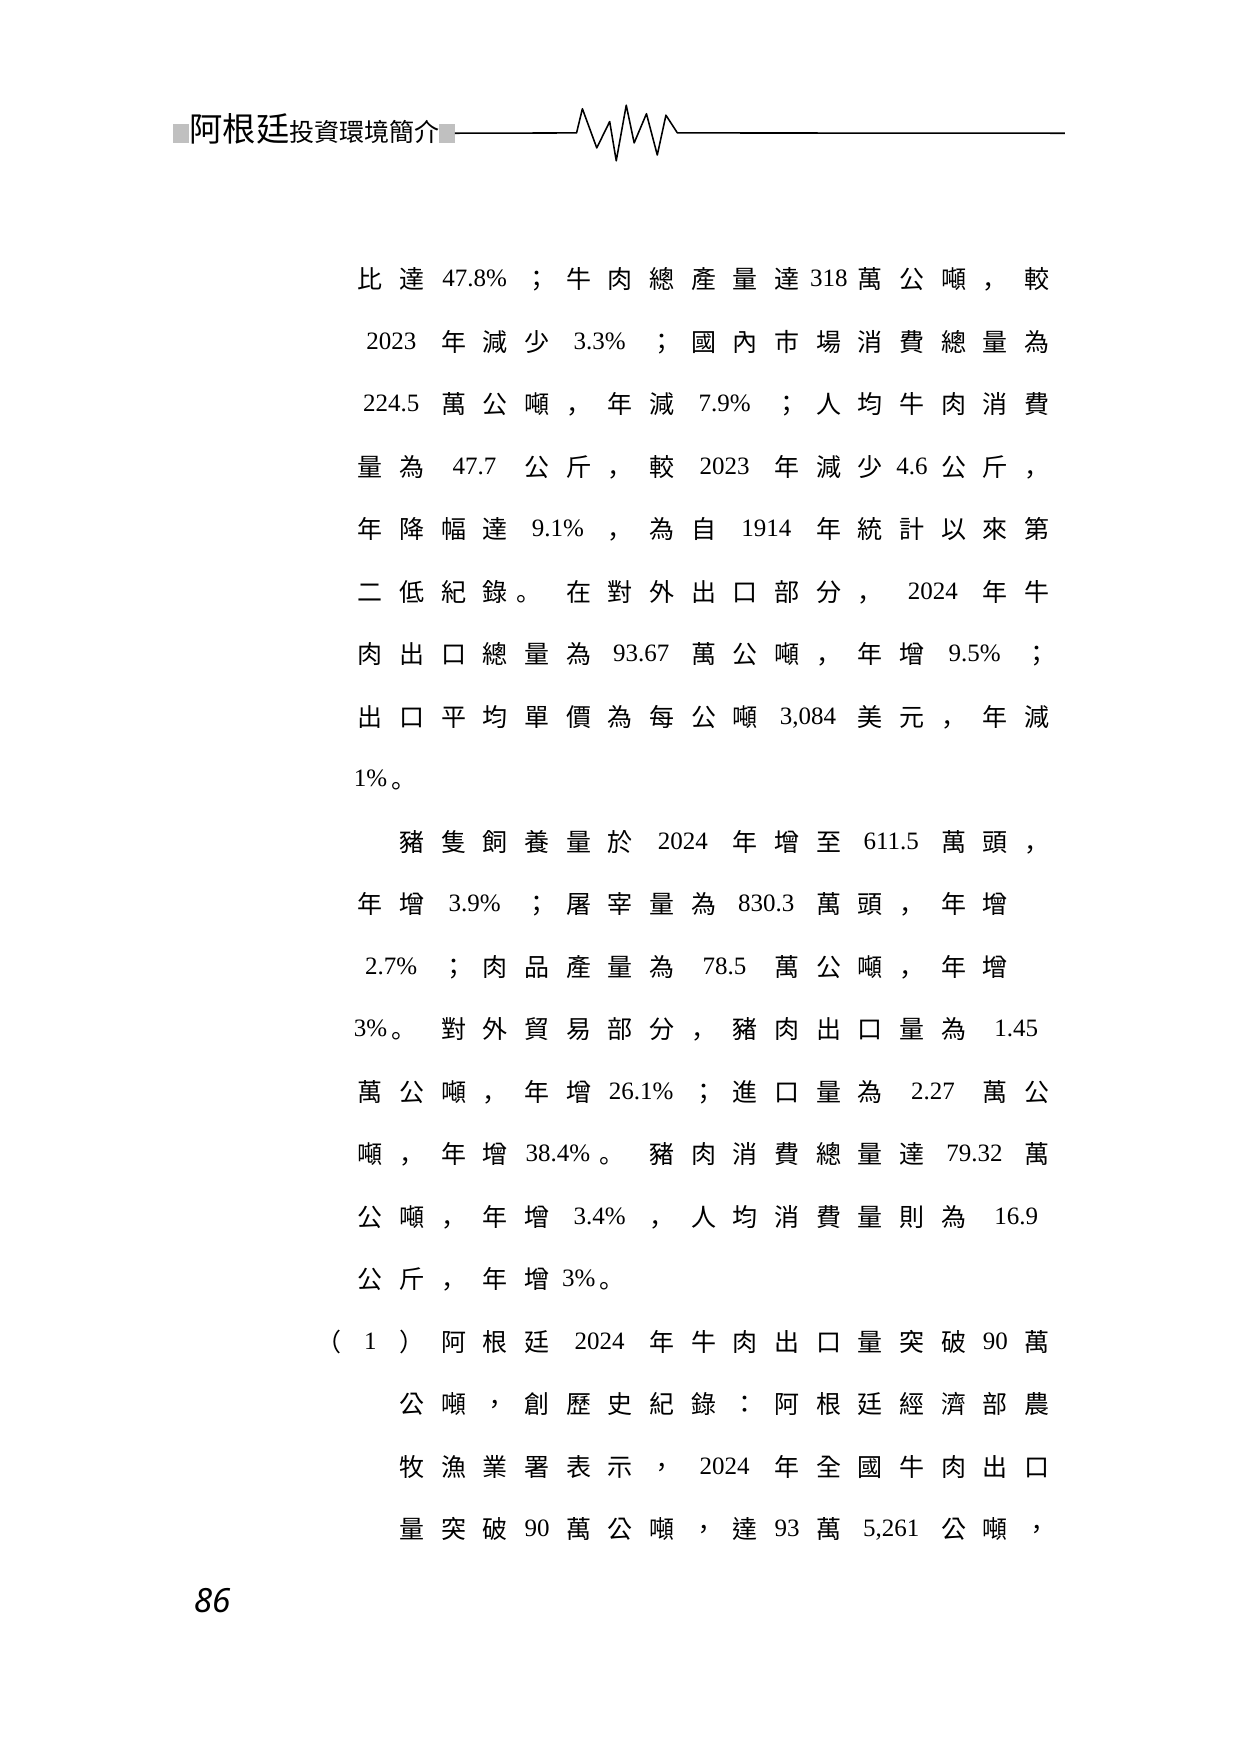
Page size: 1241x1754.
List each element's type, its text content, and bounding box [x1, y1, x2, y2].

text 比達47.8%；牛肉總產量達318萬公噸，較2023年減少3.3%；國內市場消費總量為224.5萬公噸，年減7.9%；人均牛肉消費量為47.7公斤，較2023年減少4.6公斤，年降幅達9.1%，為自1914年統計以來第二低紀錄。在對外出口部分，2024年牛肉出口總量為93.67萬公噸，年增9.5%；出口平均單價為每公噸3,084美元，年減1%。 [281, 236, 1058, 799]
text 豬隻飼養量於2024年增至611.5萬頭，年增3.9%；屠宰量為830.3萬頭，年增2.7%；肉品產量為78.5萬公噸，年增3%。對外貿易部分，豬肉出口量為1.45萬公噸，年增26.1%；進口量為2.27萬公噸，年增38.4%。豬肉消費總量達79.32萬公噸，年增3.4%，人均消費量則為16.9公斤，年增3%。 [330, 799, 1058, 1299]
text （1）阿根廷2024年牛肉出口量突破90萬公噸，創歷史紀錄：阿根廷經濟部農牧漁業署表示，2024年全國牛肉出口量突破90萬公噸，達93萬5,261公噸， [306, 1299, 1058, 1549]
